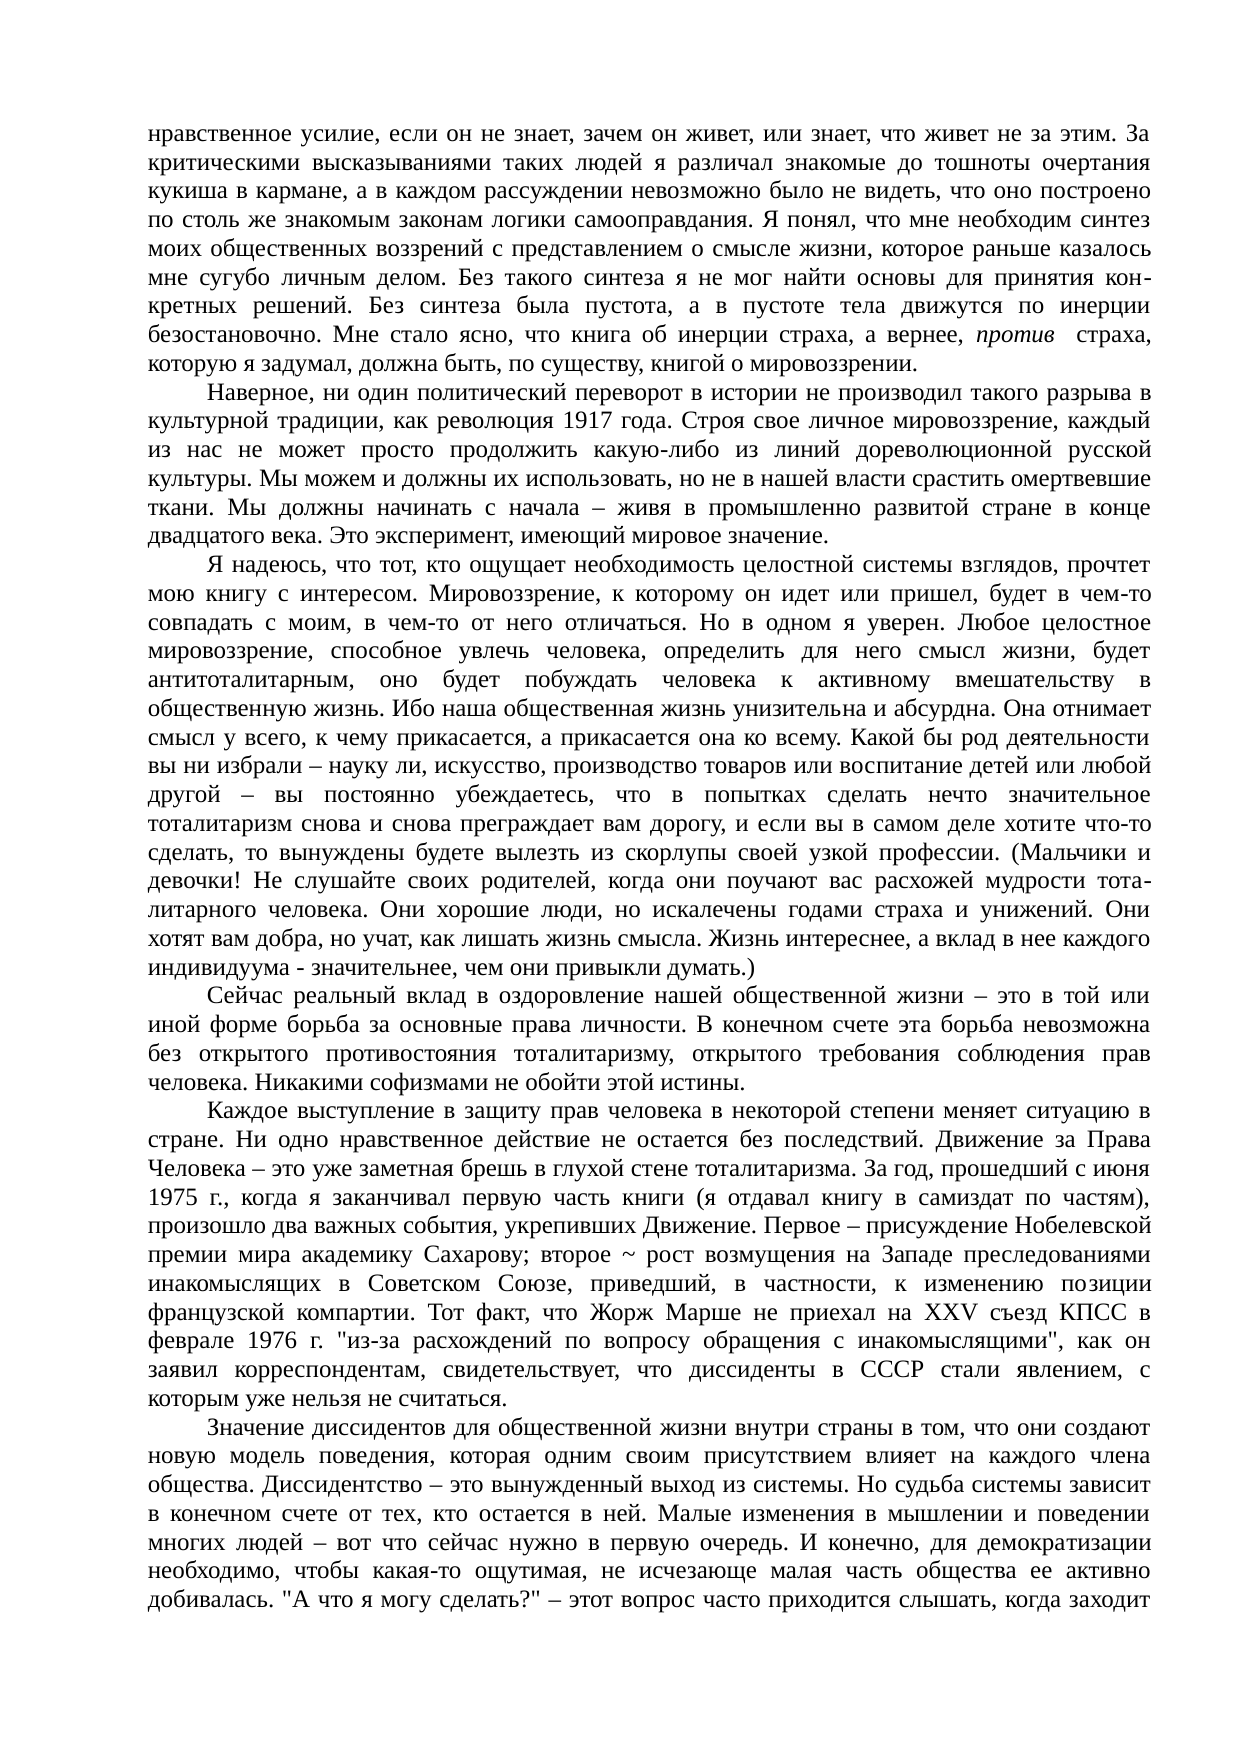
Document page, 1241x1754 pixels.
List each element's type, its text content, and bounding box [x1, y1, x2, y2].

text Значение диссидентов для общественной жизни внутри страны в том, что они создают новую модель поведения, которая одним своим присутствием влияет на каждого члена общества. Диссидентство – это вынужденный выход из системы. Но судьба системы зависит в конечном счете от тех, кто остается в ней. Малые изменения в мышлении и поведении многих людей – вот что сейчас нужно в первую очередь. И конечно, для демокра­тизации необходимо, чтобы какая‑то ощутимая, не исчезающе малая часть общества ее активно добивалась. "А что я могу сделать?" – этот вопрос часто приходится слышать, когда заходит [148, 1412, 1152, 1613]
text Наверное, ни один политический переворот в истории не про­изводил такого разрыва в культурной традиции, как револю­ция 1917 года. Строя свое личное мировоззрение, каждый из нас не может просто продолжить какую‑либо из линий дорево­люционной русской культуры. Мы можем и должны их исполь­зовать, но не в нашей власти срастить омертвевшие ткани. Мы должны начинать с начала – живя в промышленно развитой стране в конце двадцатого века. Это эксперимент, имеющий ми­ровое значение. [148, 377, 1152, 549]
text Я надеюсь, что тот, кто ощущает необходимость целостной системы взглядов, прочтет мою книгу с интересом. Мировоз­зрение, к которому он идет или пришел, будет в чем‑то совпа­дать с моим, в чем‑то от него отличаться. Но в одном я уверен. Любое целостное мировоззрение, способное увлечь человека, определить для него смысл жизни, будет антитоталитарным, оно будет побуждать человека к активному вмешательству в общественную жизнь. Ибо наша общественная жизнь унизитель­на и абсурдна. Она отнимает смысл у всего, к чему прикасается, а прикасается она ко всему. Какой бы род деятельности вы ни избрали – науку ли, искусство, производство товаров или вос­питание детей или любой другой – вы постоянно убеждаетесь, что в попытках сделать нечто значительное тоталитаризм снова и снова преграждает вам дорогу, и если вы в самом деле хоти­те что‑то сделать, то вынуждены будете вылезть из скорлупы своей узкой профессии. (Мальчики и девочки! Не слушайте сво­их родителей, когда они поучают вас расхожей мудрости тота­литарного человека. Они хорошие люди, но искалечены годами страха и унижений. Они хотят вам добра, но учат, как лишать жизнь смысла. Жизнь интереснее, а вклад в нее каждого инди­видуума ‑ значительнее, чем они привыкли думать.) [148, 549, 1152, 981]
text Каждое выступление в защиту прав человека в некоторой степени меняет ситуацию в стране. Ни одно нравственное дейст­вие не остается без последствий. Движение за Права Человека – это уже заметная брешь в глухой стене тоталитаризма. За год, прошедший с июня 1975 г., когда я заканчивал первую часть книги (я отдавал книгу в самиздат по частям), произошло два важных события, укрепивших Движение. Первое – присужде­ние Нобелевской премии мира академику Сахарову; второе ~ рост возмущения на Западе преследованиями инакомыслящих в Советском Союзе, приведший, в частности, к изменению по­зиции французской компартии. Тот факт, что Жорж Марше не приехал на XXV съезд КПСС в феврале 1976 г. "из‑за расхожде­ний по вопросу обращения с инакомыслящими", как он заявил корреспондентам, свидетельствует, что диссиденты в СССР стали явлением, с которым уже нельзя не считаться. [148, 1096, 1152, 1412]
text нравственное усилие, если он не знает, зачем он живет, или знает, что живет не за этим. За критическими вы­сказываниями таких людей я различал знакомые до тошноты очертания кукиша в кармане, а в каждом рассуждении невоз­можно было не видеть, что оно построено по столь же знакомым законам логики самооправдания. Я понял, что мне необходим синтез моих общественных воззрений с представлением о смыс­ле жизни, которое раньше казалось мне сугубо личным делом. Без такого синтеза я не мог найти основы для принятия кон­кретных решений. Без синтеза была пустота, а в пустоте тела движутся по инерции безостановочно. Мне стало ясно, что книга об инерции страха, а вернее, против страха, которую я задумал, должна быть, по существу, книгой о мировоззрении. [148, 118, 1152, 377]
text Сейчас реальный вклад в оздоровление нашей общественной жизни – это в той или иной форме борьба за основные права личности. В конечном счете эта борьба невозможна без откры­того противостояния тоталитаризму, открытого требования соблюдения прав человека. Никакими софизмами не обойти этой истины. [148, 981, 1152, 1096]
